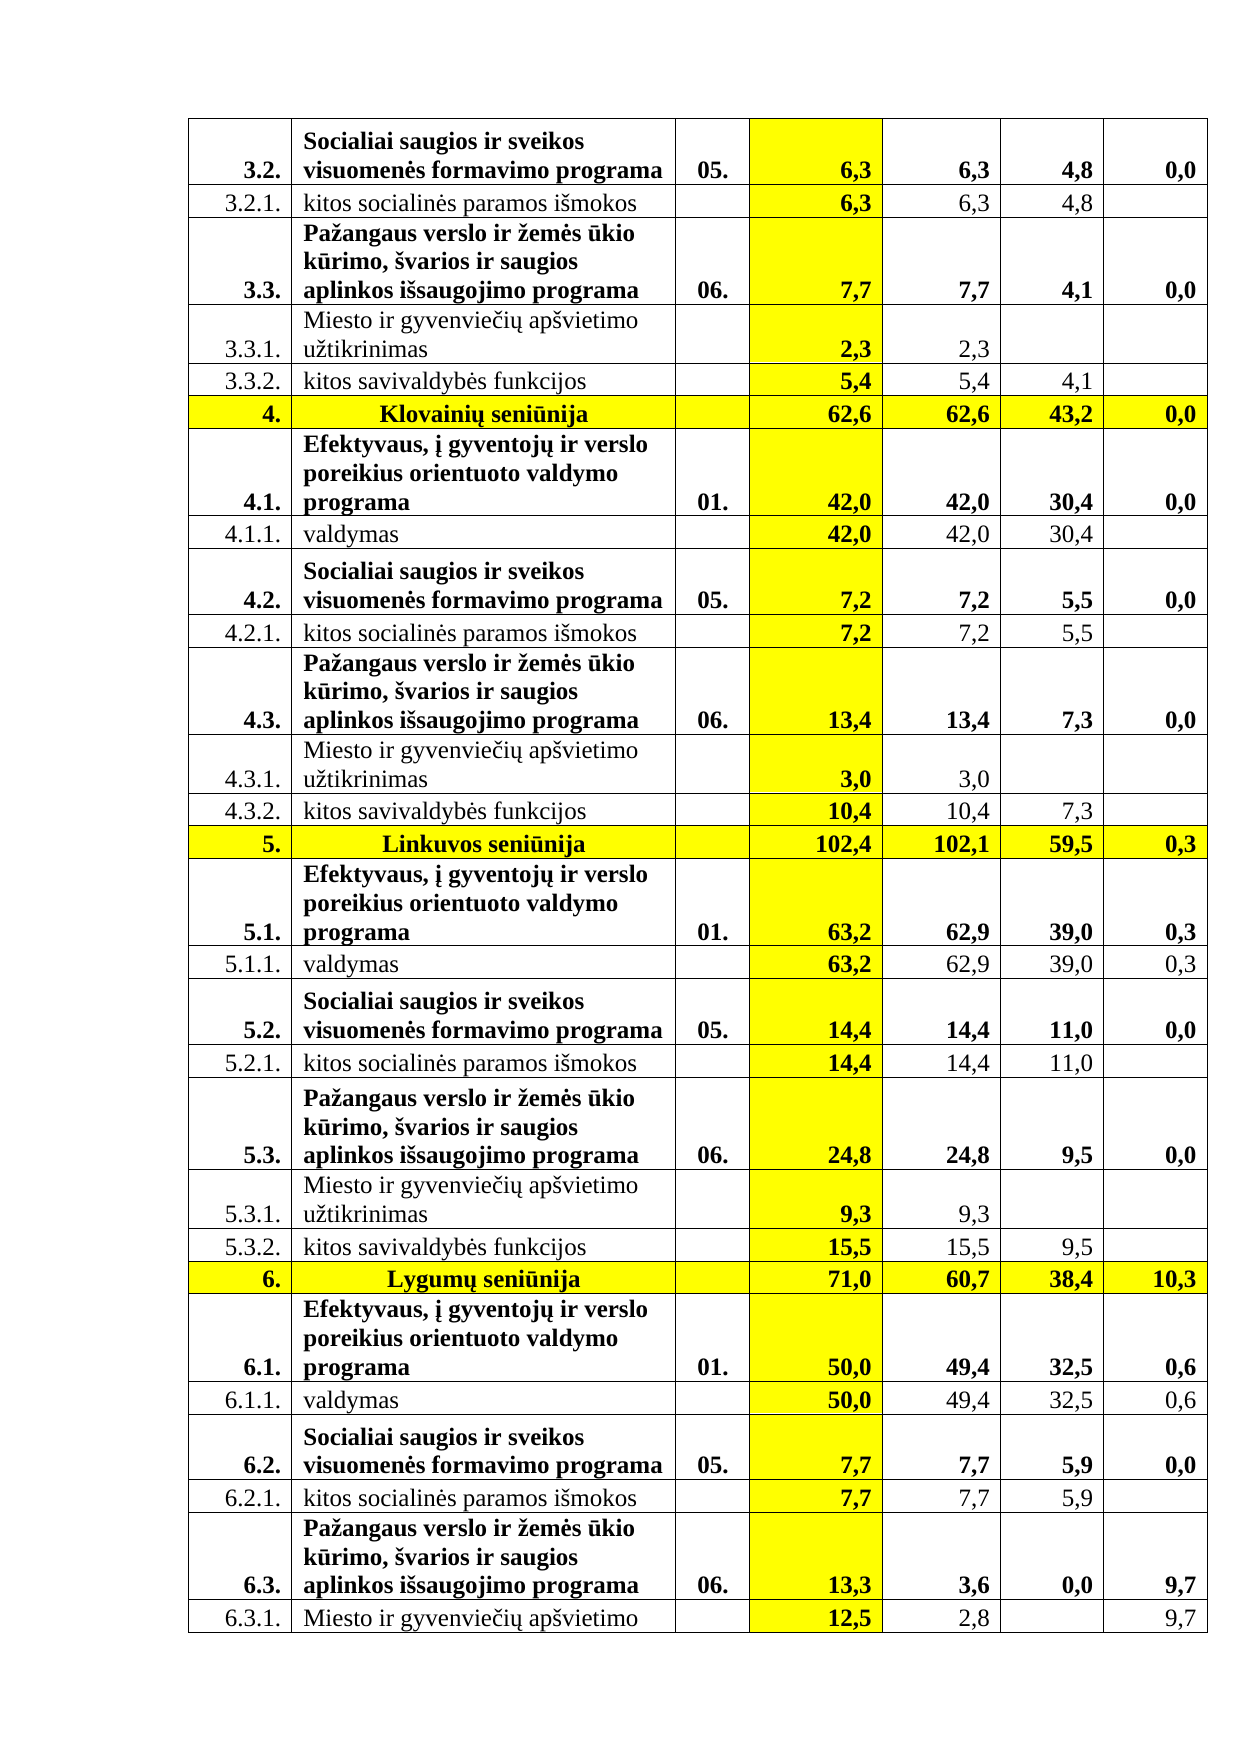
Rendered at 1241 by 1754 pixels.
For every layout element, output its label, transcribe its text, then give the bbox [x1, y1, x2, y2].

table_cell [1001, 1170, 1103, 1228]
table_cell 4,8 [1001, 119, 1103, 184]
table_cell [676, 516, 749, 548]
table_cell 0,0 [1104, 1078, 1207, 1169]
table_cell [676, 826, 749, 858]
table_cell 24,8 [883, 1078, 1000, 1169]
table_cell 14,4 [883, 979, 1000, 1044]
table_cell Miesto ir gyvenviečių apšvietimo užtikrinimas [292, 735, 675, 792]
table_cell 06. [676, 1078, 749, 1169]
table_cell 5.3. [189, 1078, 291, 1169]
table_cell 42,0 [883, 516, 1000, 548]
table_cell Miesto ir gyvenviečių apšvietimo užtikrinimas [292, 305, 675, 362]
table_cell 38,4 [1001, 1262, 1103, 1293]
table_cell 0,0 [1104, 218, 1207, 304]
table_cell 0,0 [1104, 648, 1207, 734]
table_cell kitos socialinės paramos išmokos [292, 615, 675, 647]
table_cell 4.1. [189, 429, 291, 515]
table_cell 6,3 [883, 119, 1000, 184]
table_cell [676, 1229, 749, 1261]
table_cell Klovainių seniūnija [292, 396, 675, 428]
table_cell 7,2 [883, 615, 1000, 647]
table_cell [1104, 516, 1207, 548]
table_cell 6,3 [750, 185, 882, 217]
table_cell 7,7 [883, 218, 1000, 304]
table_cell 39,0 [1001, 859, 1103, 945]
table_cell 01. [676, 429, 749, 515]
table_cell 59,5 [1001, 826, 1103, 858]
table_cell 63,2 [750, 859, 882, 945]
table_cell 10,4 [883, 794, 1000, 825]
table_cell 71,0 [750, 1262, 882, 1293]
table_cell 4.2. [189, 549, 291, 614]
table_cell 5.1.1. [189, 946, 291, 978]
table_cell 49,4 [883, 1294, 1000, 1381]
table_cell kitos socialinės paramos išmokos [292, 1045, 675, 1077]
table_cell 5.1. [189, 859, 291, 945]
table_cell 7,7 [750, 1415, 882, 1479]
table_cell 11,0 [1001, 1045, 1103, 1077]
table_cell 5,9 [1001, 1415, 1103, 1479]
table_cell [1104, 1170, 1207, 1228]
table_cell Pažangaus verslo ir žemės ūkio kūrimo, švarios ir saugios aplinkos išsaugojimo programa [292, 1078, 675, 1169]
table_cell 05. [676, 119, 749, 184]
table_cell 0,0 [1104, 979, 1207, 1044]
table_cell [676, 615, 749, 647]
table_cell [676, 364, 749, 395]
table_cell [676, 1262, 749, 1293]
table_cell 7,2 [883, 549, 1000, 614]
table_cell kitos socialinės paramos išmokos [292, 185, 675, 217]
table_cell 3.3.2. [189, 364, 291, 395]
table_cell 24,8 [750, 1078, 882, 1169]
table_cell [676, 794, 749, 825]
table_cell [1001, 1600, 1103, 1632]
table_cell 05. [676, 549, 749, 614]
table_cell Efektyvaus, į gyventojų ir verslo poreikius orientuoto valdymo programa [292, 859, 675, 945]
table_cell Socialiai saugios ir sveikos visuomenės formavimo programa [292, 119, 675, 184]
table_cell 4,8 [1001, 185, 1103, 217]
table_cell 4,1 [1001, 364, 1103, 395]
table_cell Pažangaus verslo ir žemės ūkio kūrimo, švarios ir saugios aplinkos išsaugojimo programa [292, 1513, 675, 1599]
table_cell 2,3 [750, 305, 882, 362]
table_cell 9,5 [1001, 1078, 1103, 1169]
table_cell 3,0 [750, 735, 882, 792]
table_cell 4.3.1. [189, 735, 291, 792]
table_cell [1104, 185, 1207, 217]
table_cell [1104, 1229, 1207, 1261]
table_cell [1001, 735, 1103, 792]
table_cell 5,5 [1001, 549, 1103, 614]
table_cell 13,4 [750, 648, 882, 734]
table_cell 39,0 [1001, 946, 1103, 978]
table_cell 7,2 [750, 615, 882, 647]
table_cell 50,0 [750, 1382, 882, 1413]
table_cell 06. [676, 1513, 749, 1599]
table_cell 60,7 [883, 1262, 1000, 1293]
table_cell 4,1 [1001, 218, 1103, 304]
table_cell kitos savivaldybės funkcijos [292, 794, 675, 825]
table_cell 14,4 [750, 979, 882, 1044]
table_cell 6.2.1. [189, 1480, 291, 1512]
table_cell 10,4 [750, 794, 882, 825]
table_cell 5.2. [189, 979, 291, 1044]
table_cell 13,4 [883, 648, 1000, 734]
table_cell 9,5 [1001, 1229, 1103, 1261]
table_cell 62,6 [883, 396, 1000, 428]
table_cell 42,0 [883, 429, 1000, 515]
table_cell 6,3 [883, 185, 1000, 217]
table_cell 11,0 [1001, 979, 1103, 1044]
table_cell 4. [189, 396, 291, 428]
table_cell [676, 1045, 749, 1077]
table_cell 7,3 [1001, 794, 1103, 825]
table_cell 10,3 [1104, 1262, 1207, 1293]
table_cell 3,0 [883, 735, 1000, 792]
table_cell [676, 946, 749, 978]
table_cell 5,5 [1001, 615, 1103, 647]
table_cell 14,4 [883, 1045, 1000, 1077]
table_cell 06. [676, 648, 749, 734]
table_cell 32,5 [1001, 1382, 1103, 1413]
table_cell valdymas [292, 1382, 675, 1413]
table_cell 6.1.1. [189, 1382, 291, 1413]
table_cell 4.2.1. [189, 615, 291, 647]
table_cell [676, 735, 749, 792]
table_cell 01. [676, 859, 749, 945]
table_cell 5,9 [1001, 1480, 1103, 1512]
table_cell 0,3 [1104, 826, 1207, 858]
table_cell 62,9 [883, 859, 1000, 945]
table_cell [676, 305, 749, 362]
table_cell 63,2 [750, 946, 882, 978]
table_cell 13,3 [750, 1513, 882, 1599]
table_cell 9,7 [1104, 1513, 1207, 1599]
table_cell 5.3.1. [189, 1170, 291, 1228]
table_cell 01. [676, 1294, 749, 1381]
table_cell 43,2 [1001, 396, 1103, 428]
table_cell 05. [676, 979, 749, 1044]
table_cell Socialiai saugios ir sveikos visuomenės formavimo programa [292, 1415, 675, 1479]
table_cell Socialiai saugios ir sveikos visuomenės formavimo programa [292, 549, 675, 614]
table_cell 62,9 [883, 946, 1000, 978]
table_cell [1104, 735, 1207, 792]
table_cell [1104, 364, 1207, 395]
table_cell 0,3 [1104, 946, 1207, 978]
table_cell 5,4 [750, 364, 882, 395]
table_cell 7,2 [750, 549, 882, 614]
table_cell 0,6 [1104, 1382, 1207, 1413]
table_cell [1001, 305, 1103, 362]
table_cell 06. [676, 218, 749, 304]
table_cell 2,8 [883, 1600, 1000, 1632]
table_cell 15,5 [750, 1229, 882, 1261]
table_cell 0,0 [1104, 396, 1207, 428]
table_cell 0,0 [1104, 549, 1207, 614]
table_cell Efektyvaus, į gyventojų ir verslo poreikius orientuoto valdymo programa [292, 1294, 675, 1381]
table_cell [676, 1600, 749, 1632]
table_cell Miesto ir gyvenviečių apšvietimo [292, 1600, 675, 1632]
table_cell Miesto ir gyvenviečių apšvietimo užtikrinimas [292, 1170, 675, 1228]
table_cell [1104, 1045, 1207, 1077]
table_cell 3.3.1. [189, 305, 291, 362]
table_cell kitos socialinės paramos išmokos [292, 1480, 675, 1512]
table_cell 9,3 [750, 1170, 882, 1228]
table_cell 0,0 [1001, 1513, 1103, 1599]
table_cell [676, 396, 749, 428]
table_cell 62,6 [750, 396, 882, 428]
table_cell [1104, 1480, 1207, 1512]
table_cell 3.3. [189, 218, 291, 304]
table_cell [1104, 615, 1207, 647]
table_cell 30,4 [1001, 429, 1103, 515]
table_cell 5. [189, 826, 291, 858]
table_cell 102,4 [750, 826, 882, 858]
table_cell Pažangaus verslo ir žemės ūkio kūrimo, švarios ir saugios aplinkos išsaugojimo programa [292, 648, 675, 734]
table_cell 32,5 [1001, 1294, 1103, 1381]
table_cell [676, 1170, 749, 1228]
table_cell 7,7 [883, 1415, 1000, 1479]
table_cell 6.2. [189, 1415, 291, 1479]
table_cell 3.2.1. [189, 185, 291, 217]
table_cell 42,0 [750, 429, 882, 515]
table_cell 3,6 [883, 1513, 1000, 1599]
table_cell 9,3 [883, 1170, 1000, 1228]
table_cell 102,1 [883, 826, 1000, 858]
table_cell 7,7 [750, 1480, 882, 1512]
table_cell 49,4 [883, 1382, 1000, 1413]
table_cell [676, 1480, 749, 1512]
table_cell 30,4 [1001, 516, 1103, 548]
table_cell [676, 185, 749, 217]
table_cell 12,5 [750, 1600, 882, 1632]
table_cell 4.1.1. [189, 516, 291, 548]
table_cell 6.3.1. [189, 1600, 291, 1632]
table_cell 2,3 [883, 305, 1000, 362]
table_cell 0,0 [1104, 429, 1207, 515]
table_cell 6.1. [189, 1294, 291, 1381]
table_cell 15,5 [883, 1229, 1000, 1261]
table_cell 0,3 [1104, 859, 1207, 945]
table_cell [1104, 794, 1207, 825]
table_cell kitos savivaldybės funkcijos [292, 364, 675, 395]
table_cell 50,0 [750, 1294, 882, 1381]
table_cell 4.3. [189, 648, 291, 734]
table_cell [676, 1382, 749, 1413]
table_cell 14,4 [750, 1045, 882, 1077]
table_cell valdymas [292, 516, 675, 548]
table_cell Socialiai saugios ir sveikos visuomenės formavimo programa [292, 979, 675, 1044]
table_cell 5.2.1. [189, 1045, 291, 1077]
table_cell 5.3.2. [189, 1229, 291, 1261]
table_cell [1104, 305, 1207, 362]
table_cell 9,7 [1104, 1600, 1207, 1632]
table_cell 4.3.2. [189, 794, 291, 825]
table_cell 5,4 [883, 364, 1000, 395]
table_cell Efektyvaus, į gyventojų ir verslo poreikius orientuoto valdymo programa [292, 429, 675, 515]
table_cell 7,7 [883, 1480, 1000, 1512]
table_cell 0,0 [1104, 119, 1207, 184]
table_cell 6.3. [189, 1513, 291, 1599]
table_cell kitos savivaldybės funkcijos [292, 1229, 675, 1261]
table_cell 42,0 [750, 516, 882, 548]
table_cell 05. [676, 1415, 749, 1479]
table_cell Linkuvos seniūnija [292, 826, 675, 858]
table_cell 6. [189, 1262, 291, 1293]
table_cell 7,3 [1001, 648, 1103, 734]
table_cell 0,6 [1104, 1294, 1207, 1381]
table_cell Lygumų seniūnija [292, 1262, 675, 1293]
table_cell valdymas [292, 946, 675, 978]
table_cell Pažangaus verslo ir žemės ūkio kūrimo, švarios ir saugios aplinkos išsaugojimo programa [292, 218, 675, 304]
table_cell 3.2. [189, 119, 291, 184]
table_cell 6,3 [750, 119, 882, 184]
table_cell 7,7 [750, 218, 882, 304]
table_cell 0,0 [1104, 1415, 1207, 1479]
